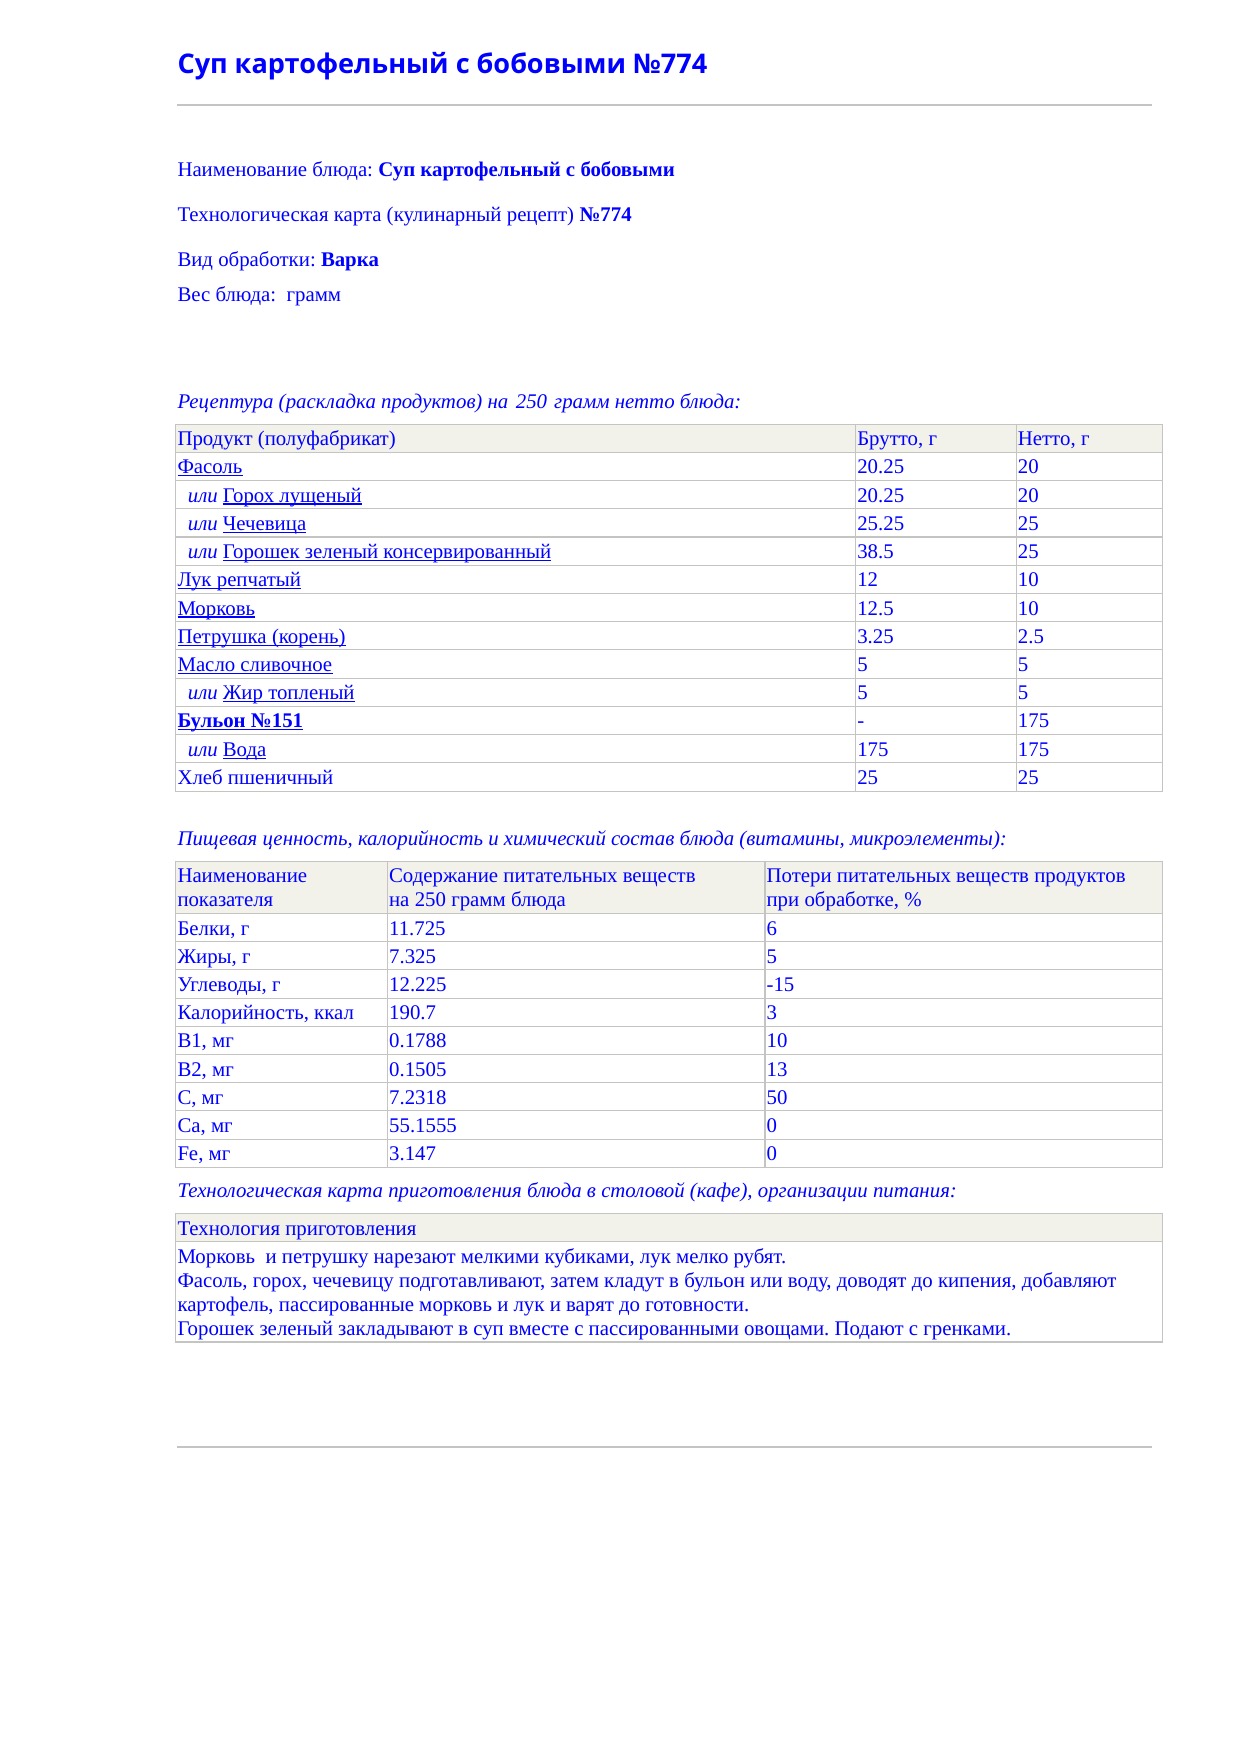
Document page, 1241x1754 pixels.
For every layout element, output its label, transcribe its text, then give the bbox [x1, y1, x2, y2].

table_cell или Чечевица [176, 509, 855, 536]
table_cell 25.25 [856, 509, 1016, 536]
text Суп картофельный с бобовыми №774 [177, 44, 1152, 104]
table_cell 12.5 [856, 594, 1016, 621]
table_cell или Горох лущеный [176, 481, 855, 508]
table_cell 5 [1017, 650, 1162, 678]
table_cell Хлеб пшеничный [176, 763, 855, 791]
table_cell -15 [766, 970, 1162, 997]
table_cell 20 [1017, 453, 1162, 480]
table_cell 0.1788 [388, 1027, 764, 1054]
table_cell 175 [1017, 707, 1162, 734]
table_cell Fe, мг [176, 1140, 387, 1167]
table_cell Ca, мг [176, 1111, 387, 1139]
table_cell 0 [766, 1140, 1162, 1167]
table_cell или Жир топленый [176, 679, 855, 706]
table_cell 11.725 [388, 914, 764, 941]
table_header Содержание питательных веществ на 250 грамм блюда [388, 862, 764, 913]
text Вид обработки: Варка [177, 247, 1152, 271]
table_cell Калорийность, ккал [176, 999, 387, 1026]
table_cell 20 [1017, 481, 1162, 508]
table_header Наименование показателя [176, 862, 387, 913]
table_header Вес блюда: грамм [177, 281, 859, 306]
table_cell 3.25 [856, 622, 1016, 649]
table_cell 25 [856, 763, 1016, 791]
table_header Технология приготовления [176, 1214, 1162, 1241]
table_cell 5 [856, 679, 1016, 706]
table_cell 55.1555 [388, 1111, 764, 1139]
table_cell - [856, 707, 1016, 734]
text Наименование блюда: Суп картофельный с бобовыми [177, 157, 1152, 181]
table_cell 25 [1017, 538, 1162, 565]
table_cell 25 [1017, 763, 1162, 791]
table_cell B1, мг [176, 1027, 387, 1054]
table_cell 12 [856, 566, 1016, 593]
table_cell 5 [766, 942, 1162, 969]
table_cell 13 [766, 1055, 1162, 1082]
table_cell 38.5 [856, 538, 1016, 565]
table_cell 20.25 [856, 453, 1016, 480]
table_cell 20.25 [856, 481, 1016, 508]
table_cell 10 [1017, 594, 1162, 621]
table_cell 3 [766, 999, 1162, 1026]
table_cell 10 [1017, 566, 1162, 593]
table_cell Углеводы, г [176, 970, 387, 997]
table_cell 175 [1017, 735, 1162, 762]
table_cell 25 [1017, 509, 1162, 536]
text Технологическая карта приготовления блюда в столовой (кафе), организации питания: [177, 1178, 1152, 1202]
text Технологическая карта (кулинарный рецепт) №774 [177, 202, 1152, 226]
table_cell 7.325 [388, 942, 764, 969]
table_cell Морковь [176, 594, 855, 621]
table_cell Петрушка (корень) [176, 622, 855, 649]
table_cell 6 [766, 914, 1162, 941]
table_cell Лук репчатый [176, 566, 855, 593]
table_cell Бульон №151 [176, 707, 855, 734]
table_header Потери питательных веществ продуктов при обработке, % [766, 862, 1162, 913]
table_cell 0 [766, 1111, 1162, 1139]
table_header Продукт (полуфабрикат) [176, 425, 855, 452]
text Пищевая ценность, калорийность и химический состав блюда (витамины, микроэлементы): [177, 826, 1152, 850]
table_cell Масло сливочное [176, 650, 855, 678]
table_header Нетто, г [1017, 425, 1162, 452]
table_cell или Вода [176, 735, 855, 762]
table_cell C, мг [176, 1083, 387, 1110]
table_cell 12.225 [388, 970, 764, 997]
table_cell или Горошек зеленый консервированный [176, 538, 855, 565]
table_cell 5 [856, 650, 1016, 678]
table_cell Жиры, г [176, 942, 387, 969]
table_cell 2.5 [1017, 622, 1162, 649]
table_cell 10 [766, 1027, 1162, 1054]
table_cell 175 [856, 735, 1016, 762]
table_cell 50 [766, 1083, 1162, 1110]
table_cell Белки, г [176, 914, 387, 941]
text Рецептура (раскладка продуктов) на 250 грамм нетто блюда: [177, 389, 1152, 413]
table_cell 190.7 [388, 999, 764, 1026]
table_cell 3.147 [388, 1140, 764, 1167]
table_header Брутто, г [856, 425, 1016, 452]
table_cell B2, мг [176, 1055, 387, 1082]
table_cell Морковь и петрушку нарезают мелкими кубиками, лук мелко рубят. Фасоль, горох, чечевицу подготавливают, затем кладут в бульон или воду, доводят до кипения, добавляют картофель, пассированные морковь и лук и варят до готовности. Горошек зеленый закладывают в суп вместе с пассированными овощами. Подают с гренками. [176, 1242, 1162, 1341]
table_cell 0.1505 [388, 1055, 764, 1082]
table_cell 7.2318 [388, 1083, 764, 1110]
table_cell 5 [1017, 679, 1162, 706]
table_cell Фасоль [176, 453, 855, 480]
